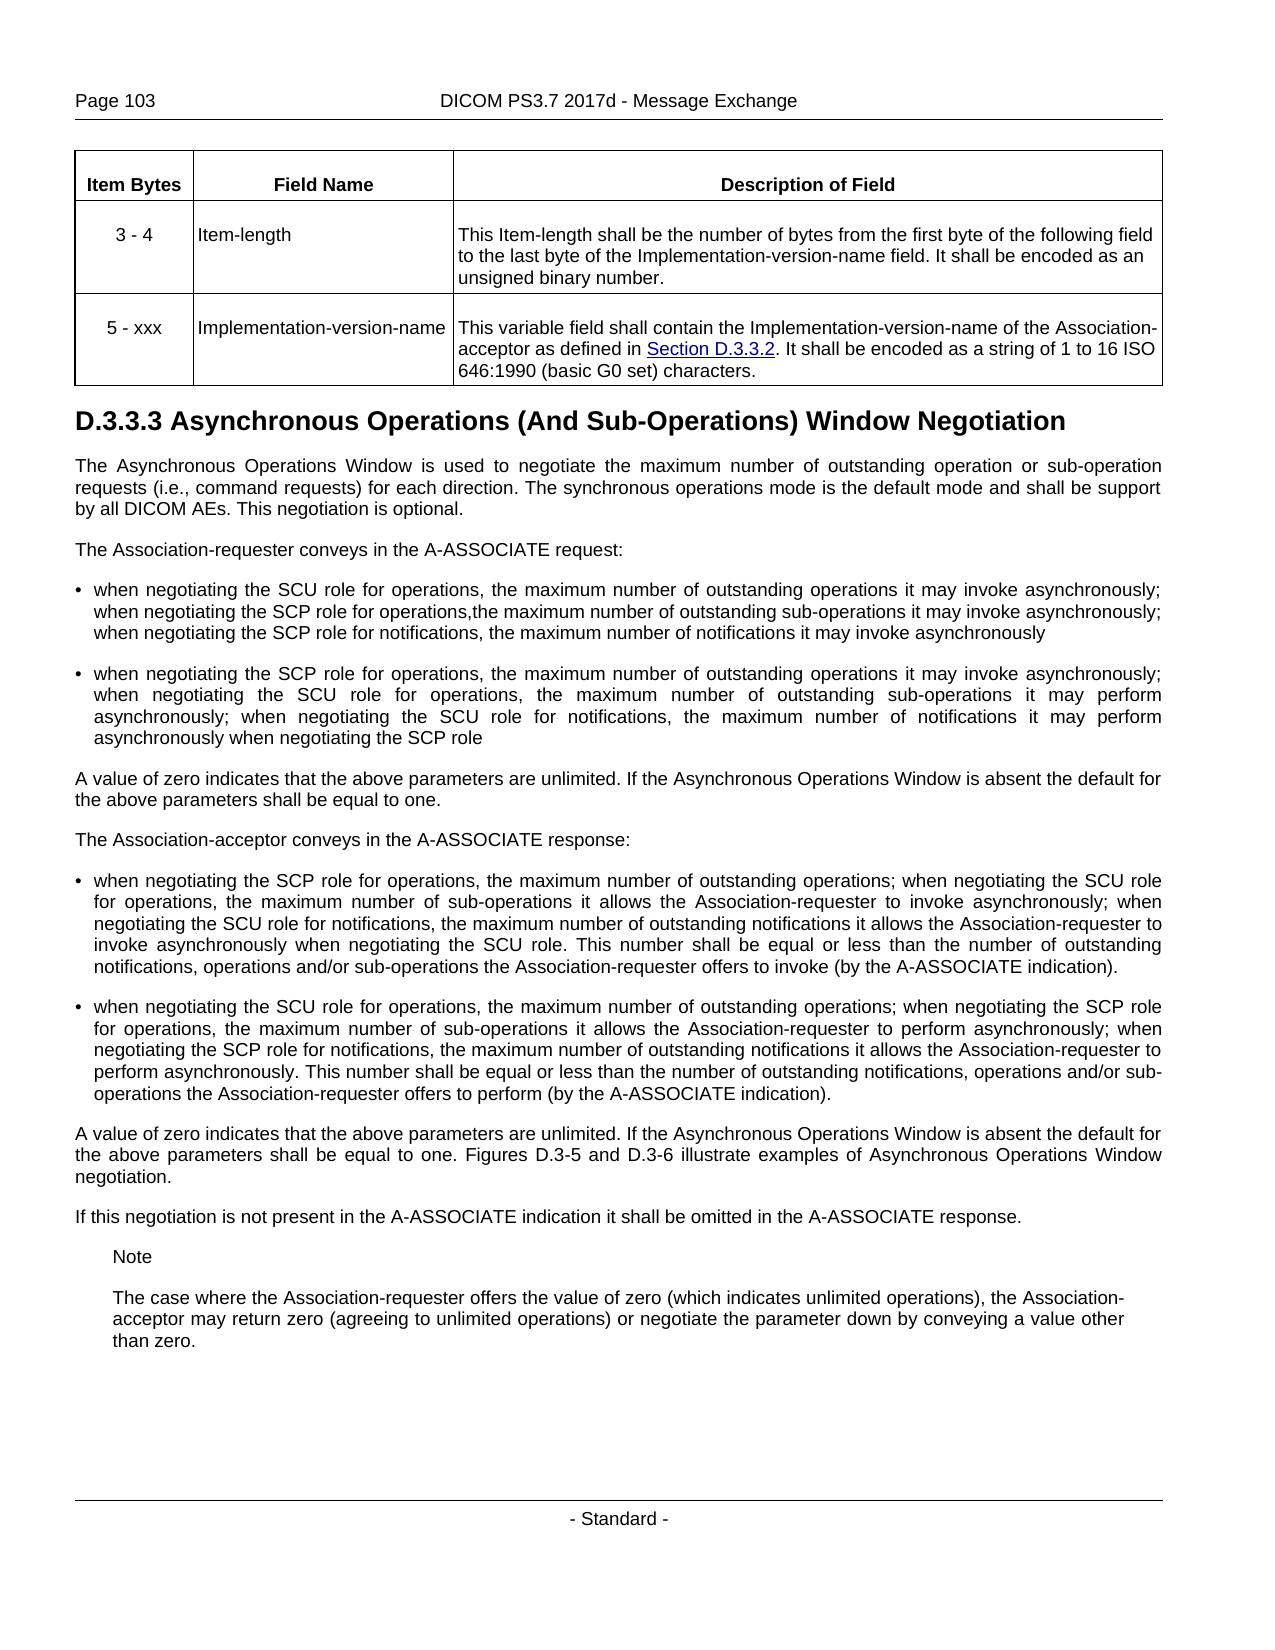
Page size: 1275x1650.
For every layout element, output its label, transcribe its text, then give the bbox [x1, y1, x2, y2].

text D.3.3.3 Asynchronous Operations (And Sub-Operations) Window Negotiation [75, 405, 1162, 436]
text If this negotiation is not present in the A-ASSOCIATE indication it shall be omitted in the A-ASSOCIATE response. [75, 1206, 1162, 1228]
text The Asynchronous Operations Window is used to negotiate the maximum number of outstanding operation or sub-operation requests (i.e., command requests) for each direction. The synchronous operations mode is the default mode and shall be support by all DICOM AEs. This negotiation is optional. [75, 455, 1162, 520]
text The Association-requester conveys in the A-ASSOCIATE request: [75, 538, 1162, 560]
list when negotiating the SCU role for operations, the maximum number of outstanding operations it may invoke asynchronously; when negotiating the SCP role for operations,the maximum number of outstanding sub-operations it may invoke asynchronously; when negotiating the SCP role for notifications, the maximum number of notifications it may invoke asynchronously [75, 579, 1162, 643]
table_cell Item-length [194, 201, 453, 292]
text The case where the Association-requester offers the value of zero (which indicates unlimited operations), the Association-acceptor may return zero (agreeing to unlimited operations) or negotiate the parameter down by conveying a value other than zero. [112, 1287, 1125, 1351]
table_header Field Name [194, 151, 453, 200]
table_cell This Item-length shall be the number of bytes from the first byte of the following field to the last byte of the Implementation-version-name field. It shall be encoded as an unsigned binary number. [454, 201, 1162, 292]
text The Association-acceptor conveys in the A-ASSOCIATE response: [75, 829, 1162, 851]
table_header Item Bytes [76, 151, 193, 200]
list when negotiating the SCP role for operations, the maximum number of outstanding operations; when negotiating the SCU role for operations, the maximum number of sub-operations it allows the Association-requester to invoke asynchronously; when negotiating the SCU role for notifications, the maximum number of outstanding notifications it allows the Association-requester to invoke asynchronously when negotiating the SCU role. This number shall be equal or less than the number of outstanding notifications, operations and/or sub-operations the Association-requester offers to invoke (by the A-ASSOCIATE indication). [75, 869, 1162, 977]
table_cell 5 - xxx [76, 294, 193, 385]
table_cell Implementation-version-name [194, 294, 453, 385]
table_cell This variable field shall contain the Implementation-version-name of the Association-acceptor as defined in Section D.3.3.2. It shall be encoded as a string of 1 to 16 ISO 646:1990 (basic G0 set) characters. [454, 294, 1162, 385]
text A value of zero indicates that the above parameters are unlimited. If the Asynchronous Operations Window is absent the default for the above parameters shall be equal to one. [75, 767, 1162, 810]
list when negotiating the SCU role for operations, the maximum number of outstanding operations; when negotiating the SCP role for operations, the maximum number of sub-operations it allows the Association-requester to perform asynchronously; when negotiating the SCP role for notifications, the maximum number of outstanding notifications it allows the Association-requester to perform asynchronously. This number shall be equal or less than the number of outstanding notifications, operations and/or sub-operations the Association-requester offers to perform (by the A-ASSOCIATE indication). [75, 996, 1162, 1104]
text Note [112, 1246, 1125, 1268]
list when negotiating the SCP role for operations, the maximum number of outstanding operations it may invoke asynchronously; when negotiating the SCU role for operations, the maximum number of outstanding sub-operations it may perform asynchronously; when negotiating the SCU role for notifications, the maximum number of notifications it may perform asynchronously when negotiating the SCP role [75, 662, 1162, 748]
table_cell 3 - 4 [76, 201, 193, 292]
text A value of zero indicates that the above parameters are unlimited. If the Asynchronous Operations Window is absent the default for the above parameters shall be equal to one. Figures D.3-5 and D.3-6 illustrate examples of Asynchronous Operations Window negotiation. [75, 1123, 1162, 1187]
table_header Description of Field [454, 151, 1162, 200]
